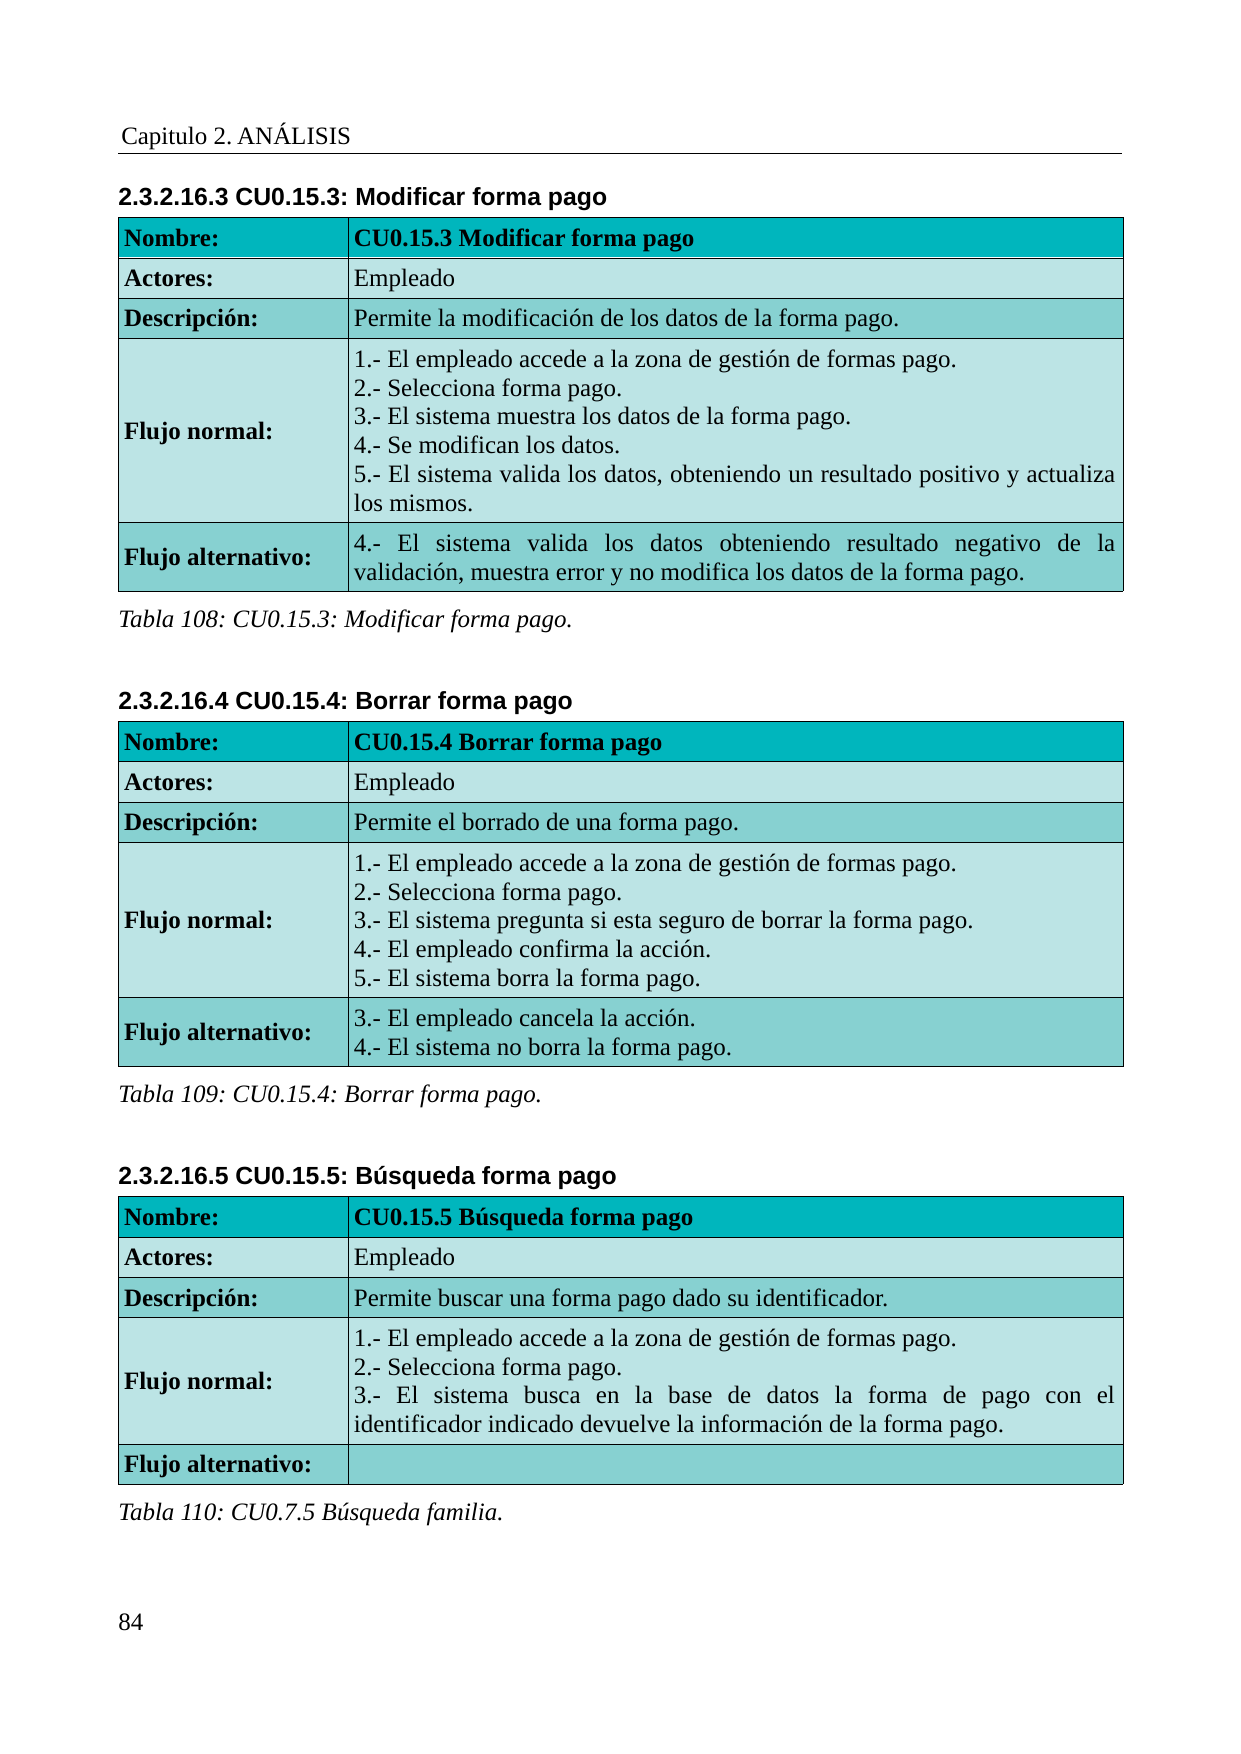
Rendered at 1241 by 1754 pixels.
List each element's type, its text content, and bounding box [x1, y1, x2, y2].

table_header Nombre: [119, 1197, 348, 1237]
table_header CU0.15.3 Modificar forma pago [349, 218, 1123, 257]
table_cell [349, 1445, 1123, 1484]
table_cell Flujo normal: [119, 843, 348, 997]
table_header Nombre: [119, 722, 348, 761]
table_cell Empleado [349, 762, 1123, 802]
table_cell Empleado [349, 1238, 1123, 1277]
subtitle 2.3.2.16.3 CU0.15.3: Modificar forma pago [118, 182, 1122, 211]
table_cell Actores: [119, 1238, 348, 1277]
table_cell Flujo alternativo: [119, 523, 348, 591]
table_cell Actores: [119, 259, 348, 298]
table_header CU0.15.5 Búsqueda forma pago [349, 1197, 1123, 1237]
table_cell Descripción: [119, 1278, 348, 1317]
table_header Nombre: [119, 218, 348, 257]
table_cell 3.- El empleado cancela la acción. 4.- El sistema no borra la forma pago. [349, 998, 1123, 1066]
table_cell Flujo normal: [119, 339, 348, 522]
table_cell Descripción: [119, 803, 348, 842]
table_cell Empleado [349, 259, 1123, 298]
table_cell Flujo alternativo: [119, 1445, 348, 1484]
table_cell Flujo alternativo: [119, 998, 348, 1066]
table_cell 1.- El empleado accede a la zona de gestión de formas pago. 2.- Selecciona forma pago. 3.- El sistema busca en la base de datos la forma de pago con el identificador indicado devuelve la información de la forma pago. [349, 1318, 1123, 1444]
table_cell Permite el borrado de una forma pago. [349, 803, 1123, 842]
table_cell 1.- El empleado accede a la zona de gestión de formas pago. 2.- Selecciona forma pago. 3.- El sistema pregunta si esta seguro de borrar la forma pago. 4.- El empleado confirma la acción. 5.- El sistema borra la forma pago. [349, 843, 1123, 997]
text Tabla 109: CU0.15.4: Borrar forma pago. [118, 1079, 1122, 1108]
table_cell 4.- El sistema valida los datos obteniendo resultado negativo de la validación, muestra error y no modifica los datos de la forma pago. [349, 523, 1123, 591]
table_cell Flujo normal: [119, 1318, 348, 1444]
table_cell Permite buscar una forma pago dado su identificador. [349, 1278, 1123, 1317]
table_cell 1.- El empleado accede a la zona de gestión de formas pago. 2.- Selecciona forma pago. 3.- El sistema muestra los datos de la forma pago. 4.- Se modifican los datos. 5.- El sistema valida los datos, obteniendo un resultado positivo y actualiza los mismos. [349, 339, 1123, 522]
subtitle 2.3.2.16.4 CU0.15.4: Borrar forma pago [118, 686, 1122, 715]
subtitle 2.3.2.16.5 CU0.15.5: Búsqueda forma pago [118, 1161, 1122, 1190]
text Tabla 110: CU0.7.5 Búsqueda familia. [118, 1497, 1122, 1525]
table_header CU0.15.4 Borrar forma pago [349, 722, 1123, 761]
text Tabla 108: CU0.15.3: Modificar forma pago. [118, 604, 1122, 632]
table_cell Permite la modificación de los datos de la forma pago. [349, 299, 1123, 338]
table_cell Descripción: [119, 299, 348, 338]
table_cell Actores: [119, 762, 348, 802]
